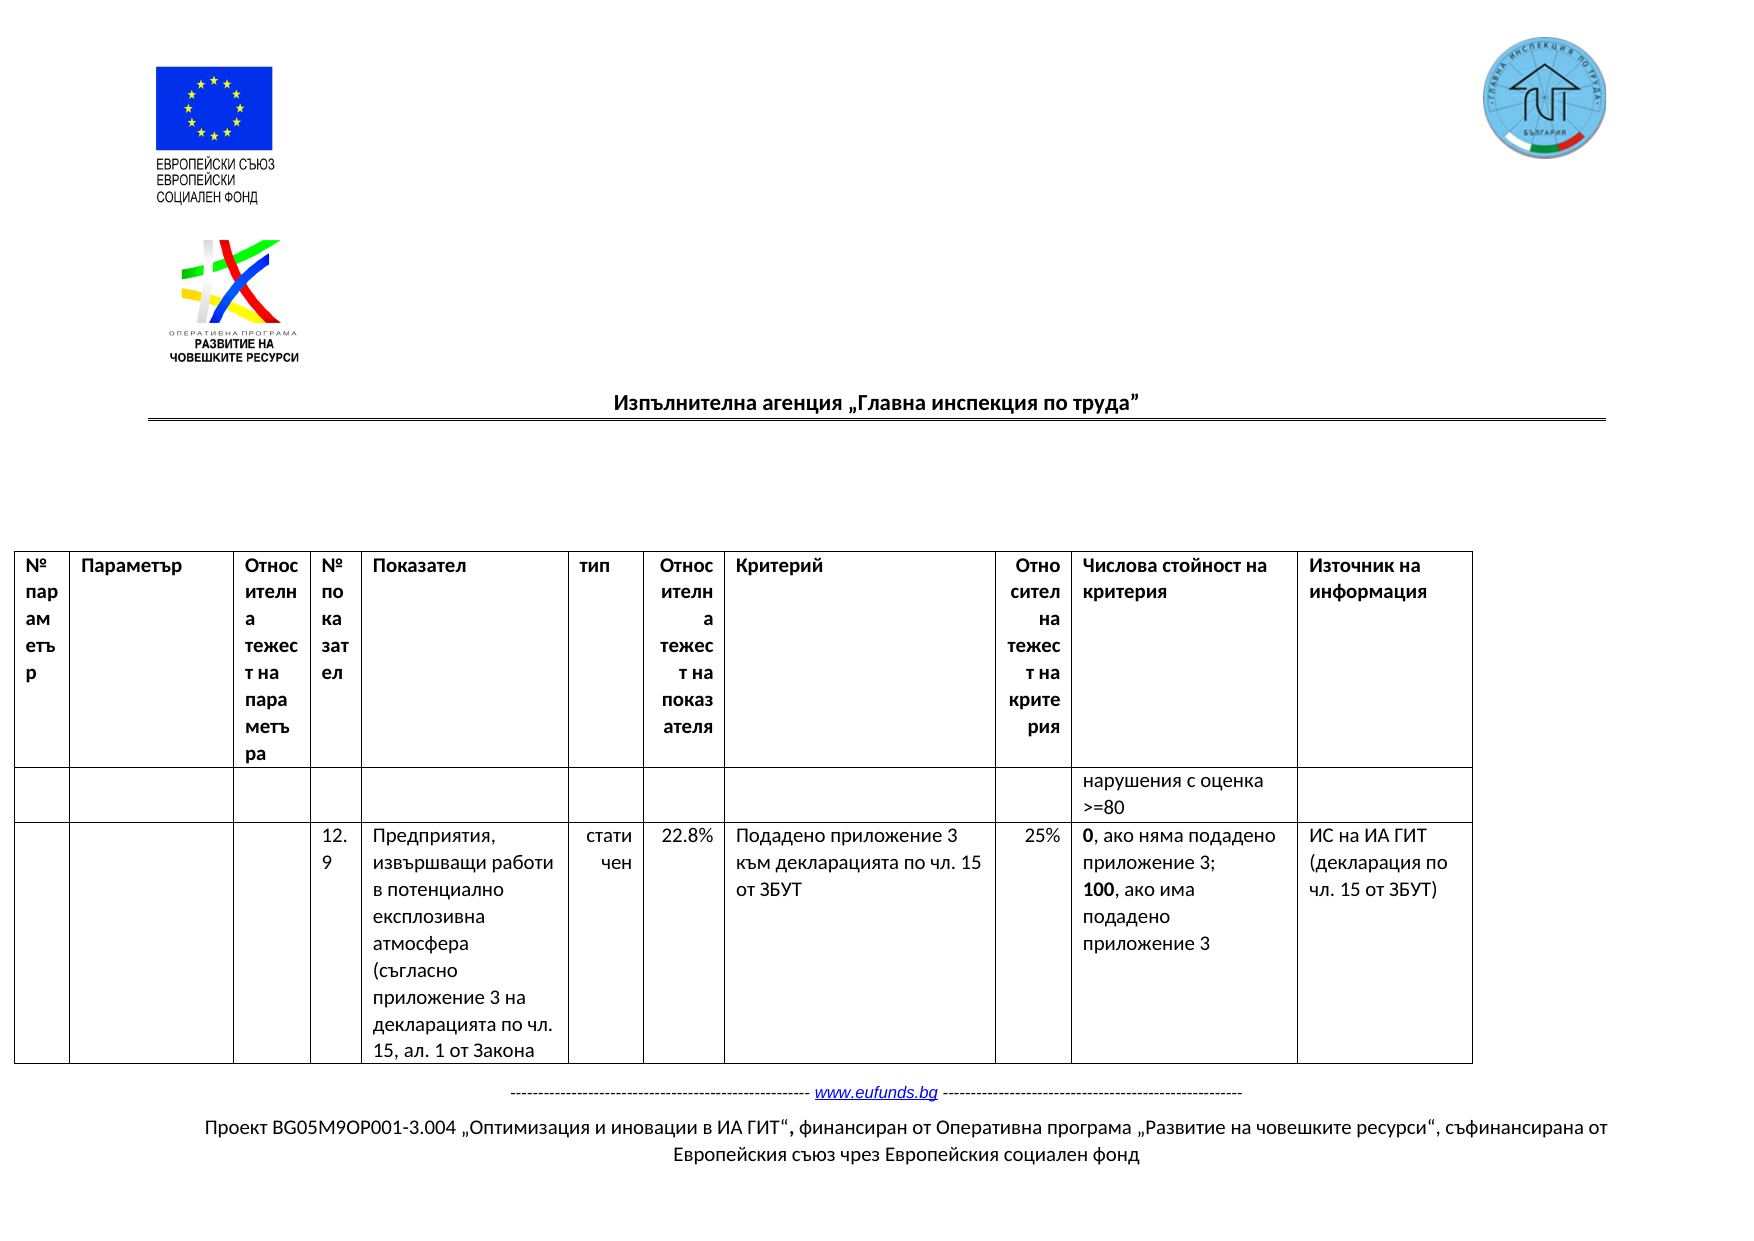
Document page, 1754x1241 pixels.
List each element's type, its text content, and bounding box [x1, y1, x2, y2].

table_header тип [569, 552, 643, 767]
table_cell ИС на ИА ГИТ (декларация по чл. 15 от ЗБУТ) [1298, 823, 1472, 1063]
table_cell статичен [569, 823, 643, 1063]
table_cell нарушения с оценка >=80 [1072, 768, 1297, 822]
table_cell [70, 768, 233, 822]
table_header Относителна тежест на критерия [996, 552, 1071, 767]
table_cell [569, 768, 643, 822]
table_cell [362, 768, 568, 822]
table_header Показател [362, 552, 568, 767]
table_cell [1298, 768, 1472, 822]
table_cell 25% [996, 823, 1071, 1063]
table_header Числова стойност на критерия [1072, 552, 1297, 767]
table_header Относителна тежест на показателя [644, 552, 724, 767]
table_cell Подадено приложение 3 към декларацията по чл. 15 от ЗБУТ [725, 823, 995, 1063]
table_cell [725, 768, 995, 822]
table_header Критерий [725, 552, 995, 767]
table_header Относителна тежест на параметъра [234, 552, 310, 767]
table_cell 22.8% [644, 823, 724, 1063]
table_cell [311, 768, 361, 822]
table_cell [15, 823, 69, 1063]
table_cell [644, 768, 724, 822]
table_header № параметър [15, 552, 69, 767]
table_header № показател [311, 552, 361, 767]
table_cell [70, 823, 233, 1063]
table_cell [234, 768, 310, 822]
table_cell [996, 768, 1071, 822]
table_header Параметър [70, 552, 233, 767]
table_cell 0, ако няма подадено приложение 3; 100, ако има подадено приложение 3 [1072, 823, 1297, 1063]
table_cell [15, 768, 69, 822]
table_cell [234, 823, 310, 1063]
table_cell 12.9 [311, 823, 361, 1063]
table_cell Предприятия, извършващи работи в потенциално експлозивна атмосфера (съгласно приложение 3 на декларацията по чл. 15, ал. 1 от Закона [362, 823, 568, 1063]
table_header Източник на информация [1298, 552, 1472, 767]
